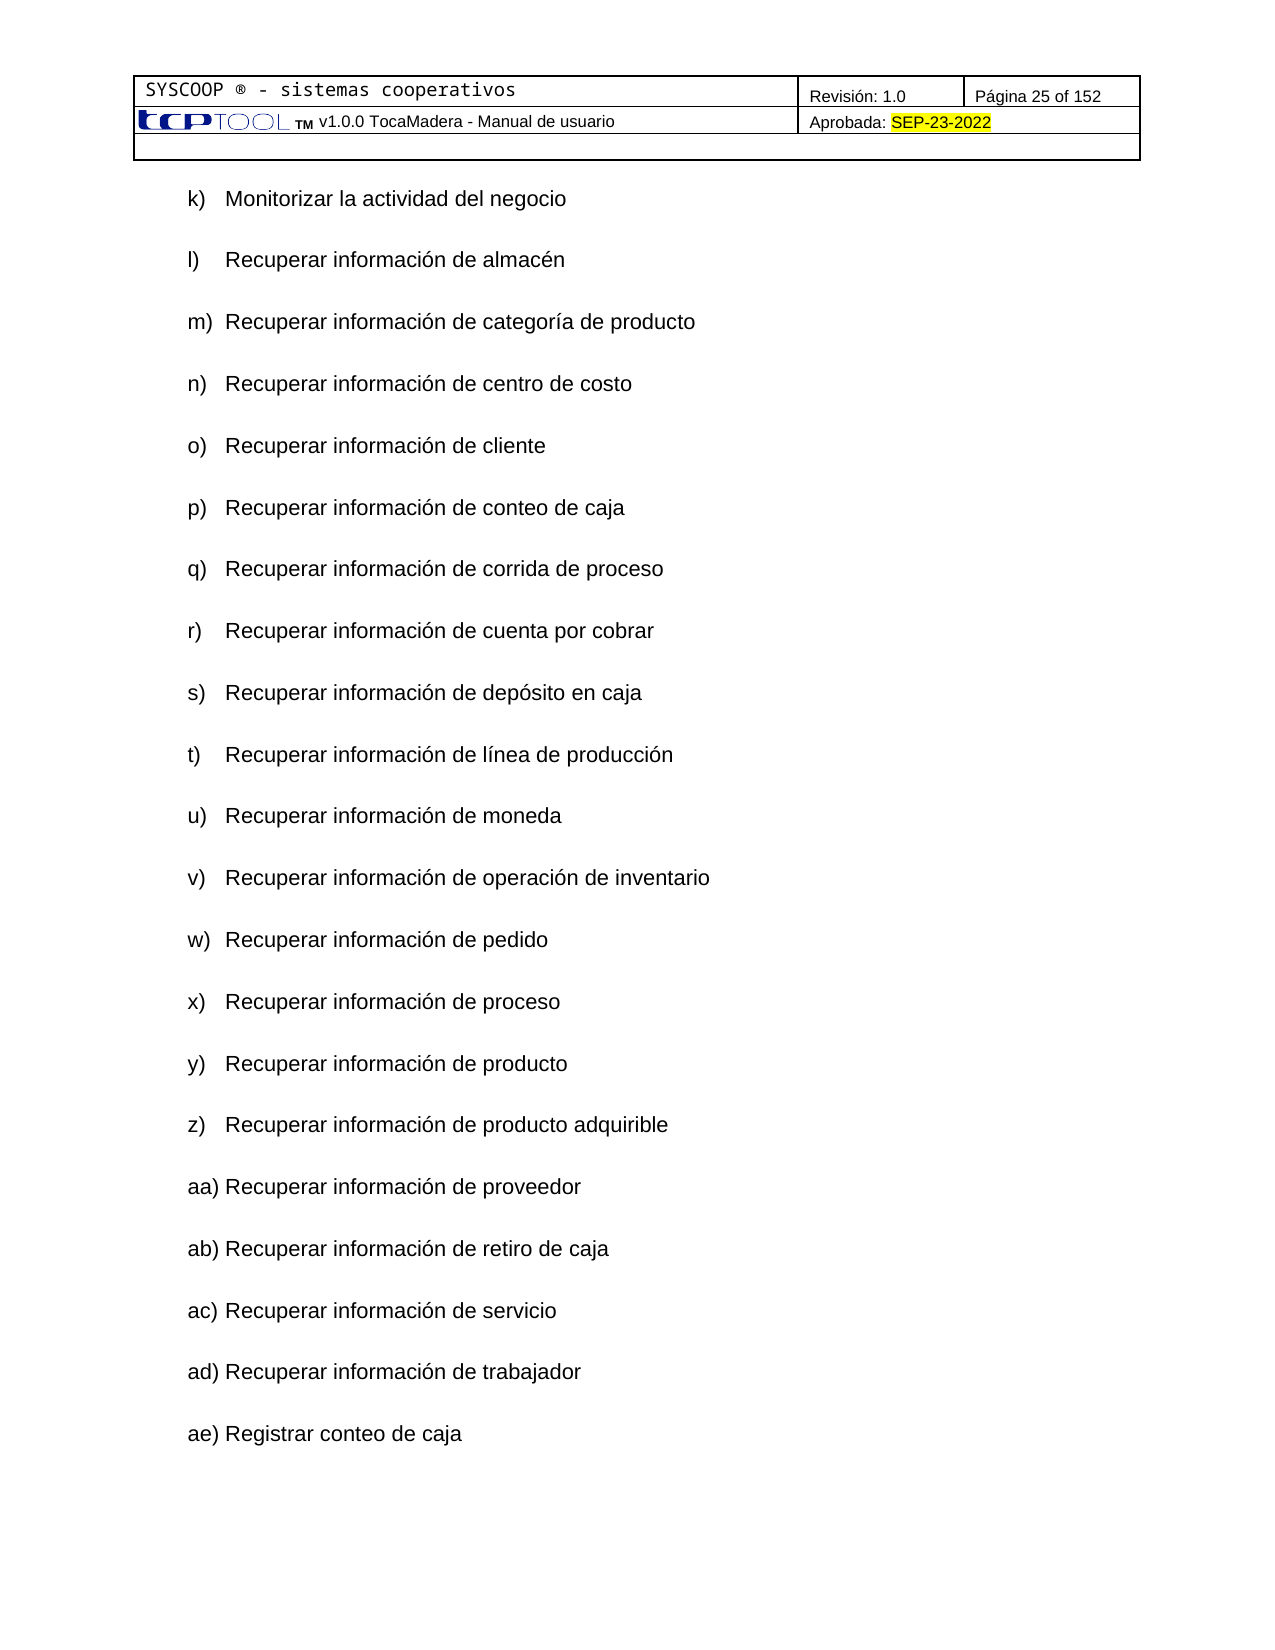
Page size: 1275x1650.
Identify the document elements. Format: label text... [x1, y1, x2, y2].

list Recuperar información de retiro de caja [187, 1236, 1125, 1261]
list Recuperar información de operación de inventario [187, 865, 1125, 890]
list Monitorizar la actividad del negocio [187, 186, 1125, 211]
list Recuperar información de línea de producción [187, 742, 1125, 767]
picture [138, 110, 290, 130]
list Recuperar información de proveedor [187, 1174, 1125, 1199]
list Recuperar información de moneda [187, 803, 1125, 828]
list Recuperar información de producto [187, 1050, 1125, 1076]
list Recuperar información de conteo de caja [187, 494, 1125, 520]
list Recuperar información de depósito en caja [187, 680, 1125, 705]
list Recuperar información de proceso [187, 989, 1125, 1014]
list Recuperar información de cliente [187, 433, 1125, 458]
list Recuperar información de trabajador [187, 1359, 1125, 1384]
list Recuperar información de servicio [187, 1297, 1125, 1323]
list Recuperar información de corrida de proceso [187, 556, 1125, 581]
list Recuperar información de centro de costo [187, 371, 1125, 396]
list Recuperar información de almacén [187, 247, 1125, 273]
list Recuperar información de pedido [187, 927, 1125, 952]
list Recuperar información de producto adquirible [187, 1112, 1125, 1137]
list Recuperar información de cuenta por cobrar [187, 618, 1125, 643]
list Recuperar información de categoría de producto [187, 309, 1125, 334]
list Registrar conteo de caja [187, 1421, 1125, 1446]
